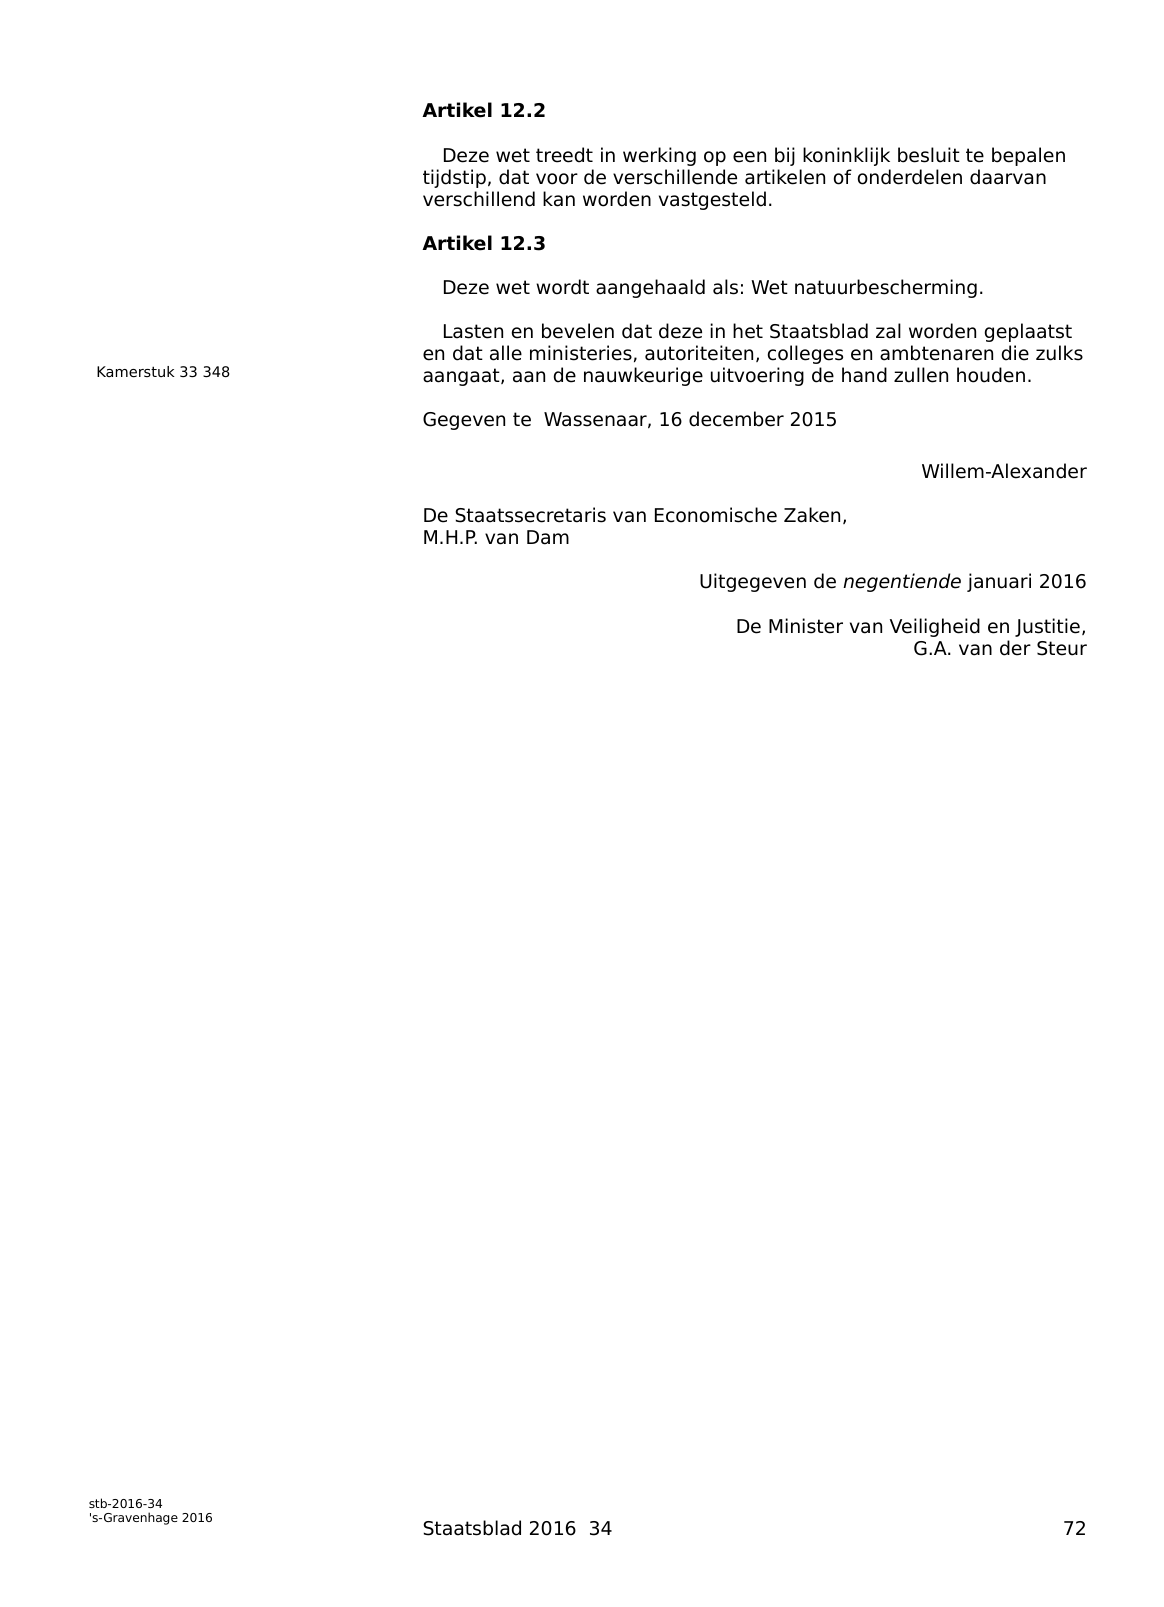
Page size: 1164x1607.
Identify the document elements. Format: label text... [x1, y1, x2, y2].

text Willem-Alexander [422, 461, 1087, 483]
subtitle Artikel 12.2 [422, 100, 1087, 122]
subtitle Artikel 12.3 [422, 233, 1087, 255]
text Deze wet treedt in werking op een bij koninklijk besluit te bepalen tijdstip, dat voor de verschillende artikelen of onderdelen daarvan verschillend kan worden vastgesteld. [422, 144, 1087, 211]
text 's-Gravenhage 2016 [88, 1511, 323, 1525]
text De Staatssecretaris van Economische Zaken, M.H.P. van Dam [422, 505, 1087, 549]
text Uitgegeven de negentiende januari 2016 [422, 571, 1087, 593]
text Gegeven te Wassenaar, 16 december 2015 [422, 409, 1087, 431]
text stb-2016-34 [88, 1497, 323, 1511]
text Lasten en bevelen dat deze in het Staatsblad zal worden geplaatst en dat alle ministeries, autoriteiten, colleges en ambtenaren die zulks aangaat, aan de nauwkeurige uitvoering de hand zullen houden. [422, 321, 1087, 387]
text Deze wet wordt aangehaald als: Wet natuurbescherming. [422, 277, 1087, 299]
text De Minister van Veiligheid en Justitie, G.A. van der Steur [422, 616, 1087, 659]
text Kamerstuk 33 348 [77, 364, 396, 381]
